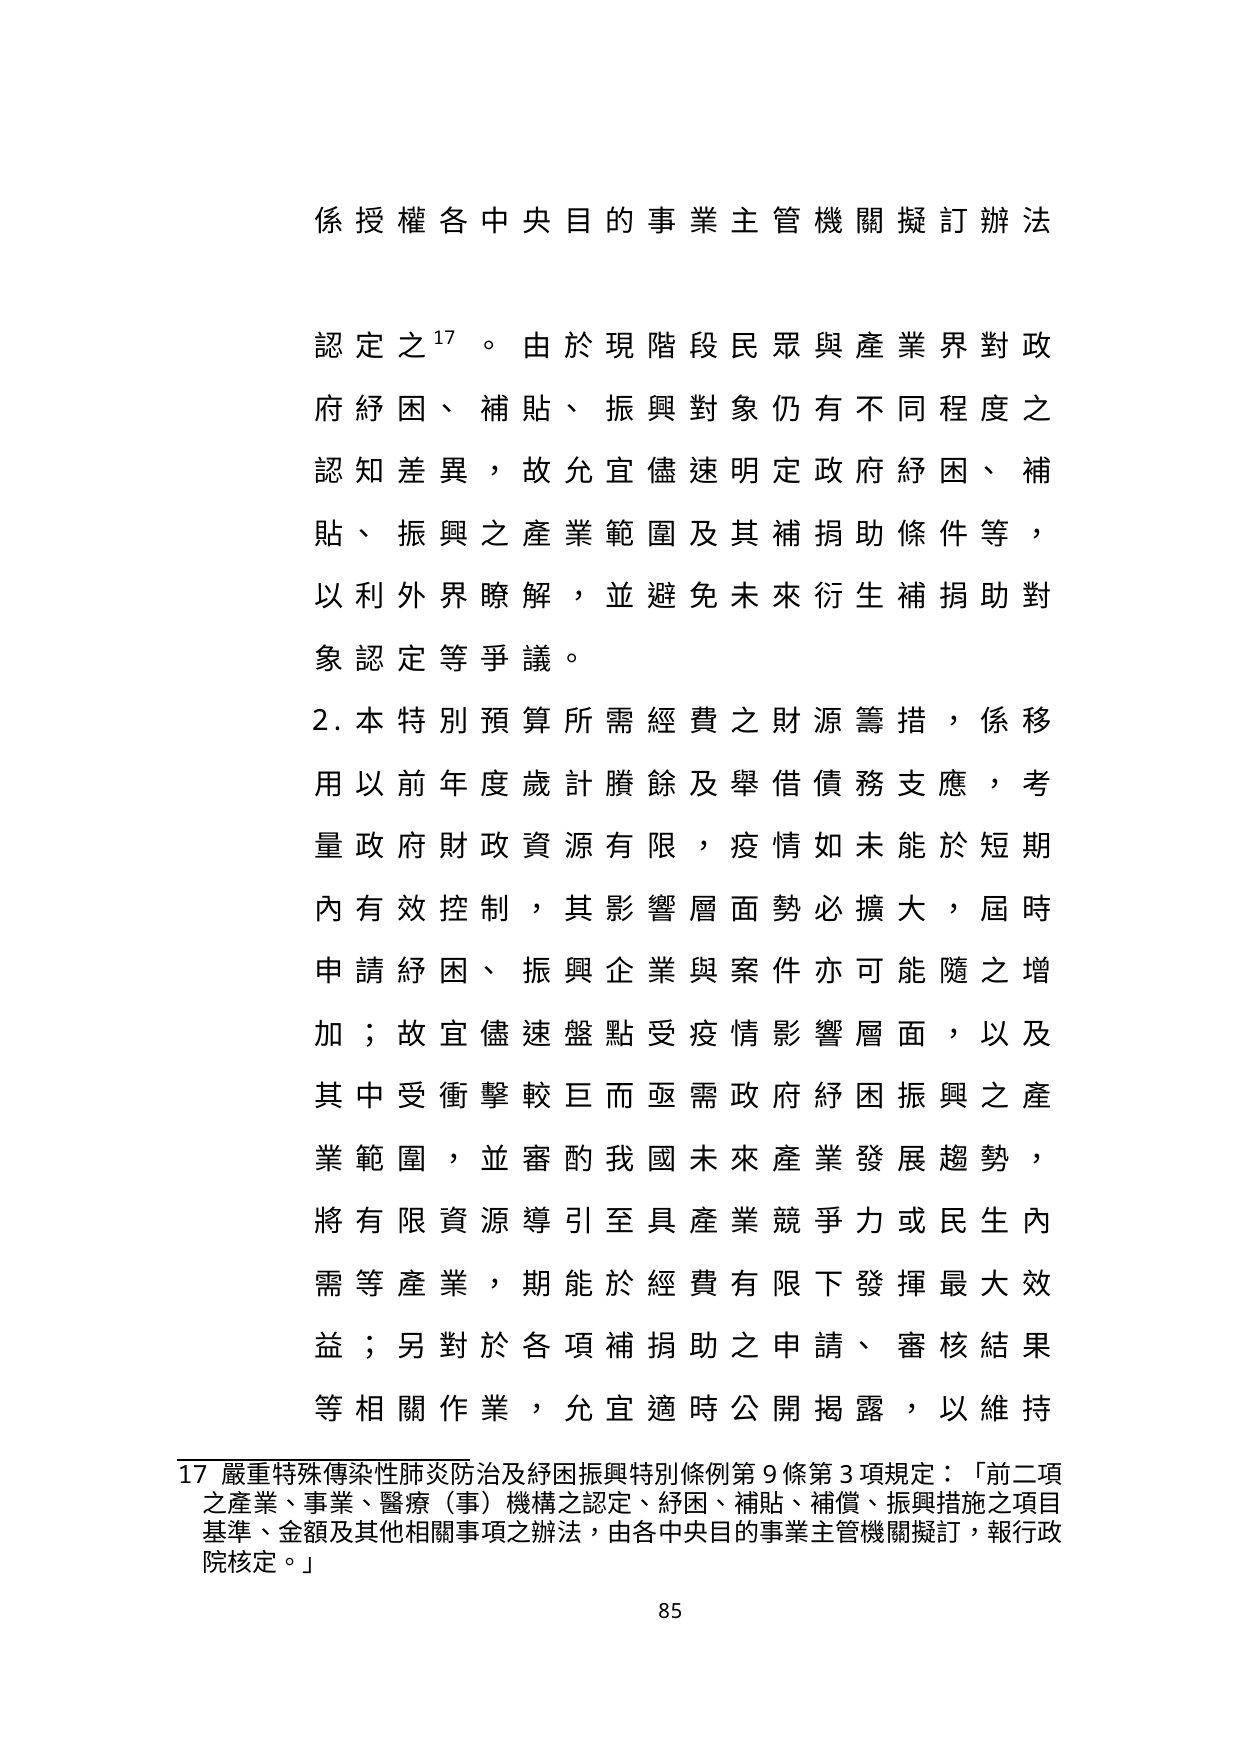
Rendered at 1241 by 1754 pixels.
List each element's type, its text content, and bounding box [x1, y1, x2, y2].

text 嚴重特殊傳染性肺炎防治及紓困振興特別條例第9條第3項規定：「前二項之產業、事業、醫療（事）機構之認定、紓困、補貼、補償、振興措施之項目、基準、金額及其他相關事項之辦法，由各中央目的事業主管機關擬訂，報行政院核定。」 [177, 1460, 1063, 1577]
text 2.本特別預算所需經費之財源籌措，係移用以前年度歲計賸餘及舉借債務支應，考量政府財政資源有限，疫情如未能於短期內有效控制，其影響層面勢必擴大，屆時申請紓困、振興企業與案件亦可能隨之增加；故宜儘速盤點受疫情影響層面，以及其中受衝擊較巨而亟需政府紓困振興之產業範圍，並審酌我國未來產業發展趨勢，將有限資源導引至具產業競爭力或民生內需等產業，期能於經費有限下發揮最大效益；另對於各項補捐助之申請、審核結果等相關作業，允宜適時公開揭露，以維持 [271, 677, 1058, 1427]
text 係授權各中央目的事業主管機關擬訂辦法認定之。由於現階段民眾與產業界對政府紓困、補貼、振興對象仍有不同程度之認知差異，故允宜儘速明定政府紓困、補貼、振興之產業範圍及其補捐助條件等，以利外界瞭解，並避免未來衍生補捐助對象認定等爭議。 [271, 177, 1058, 677]
